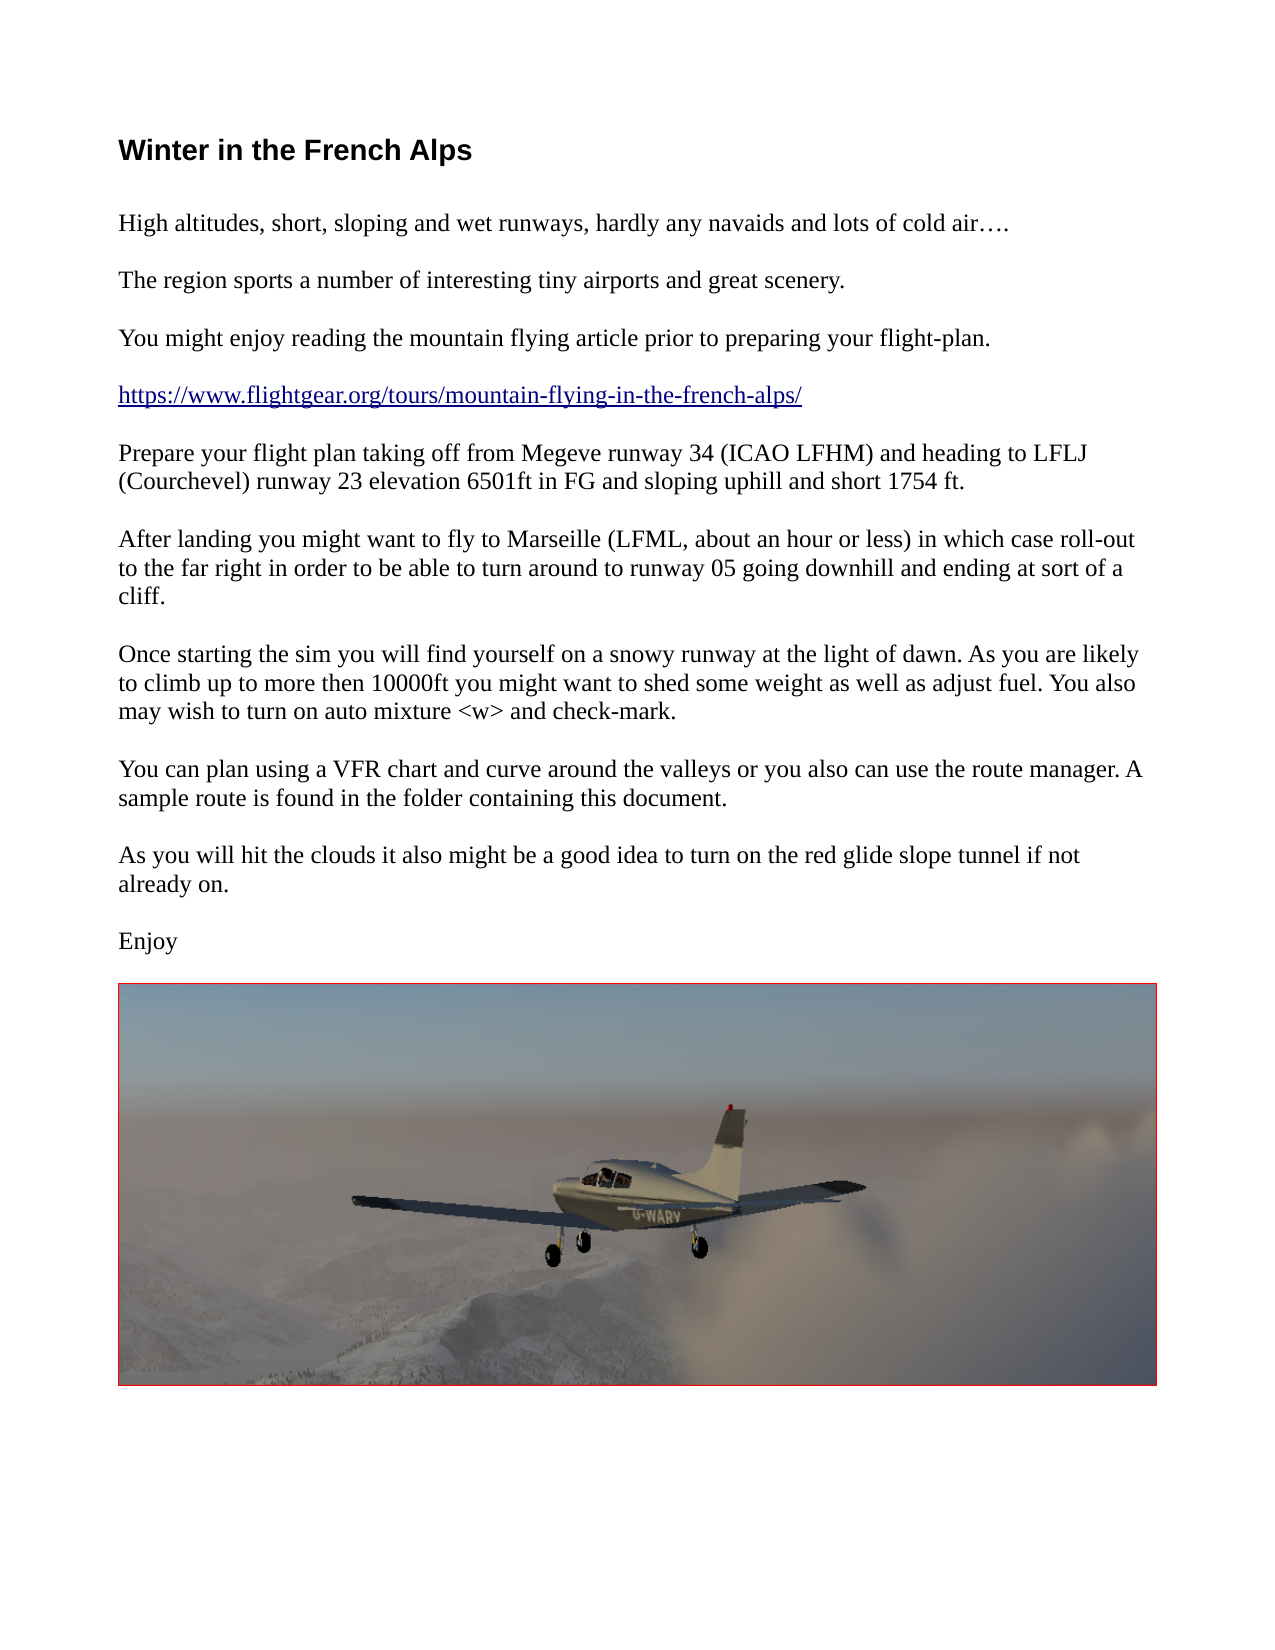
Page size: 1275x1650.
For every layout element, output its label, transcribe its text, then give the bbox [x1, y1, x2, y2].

subtitle Winter in the French Alps [118, 133, 1157, 166]
text https://www.flightgear.org/tours/mountain-flying-in-the-french-alps/ [118, 380, 1157, 409]
text High altitudes, short, sloping and wet runways, hardly any navaids and lots of cold air…. [118, 208, 1157, 236]
text Prepare your flight plan taking off from Megeve runway 34 (ICAO LFHM) and heading to LFLJ (Courchevel) runway 23 elevation 6501ft in FG and sloping uphill and short 1754 ft. [118, 438, 1157, 495]
picture [118, 983, 1157, 1386]
text As you will hit the clouds it also might be a good idea to turn on the red glide slope tunnel if not already on. [118, 840, 1157, 898]
text You can plan using a VFR chart and curve around the valleys or you also can use the route manager. A sample route is found in the folder containing this document. [118, 754, 1157, 811]
text The region sports a number of interesting tiny airports and great scenery. [118, 265, 1157, 294]
text You might enjoy reading the mountain flying article prior to preparing your flight-plan. [118, 323, 1157, 351]
text Enjoy [118, 926, 1157, 955]
text Once starting the sim you will find yourself on a snowy runway at the light of dawn. As you are likely to climb up to more then 10000ft you might want to shed some weight as well as adjust fuel. You also may wish to turn on auto mixture <w> and check-mark. [118, 639, 1157, 725]
text After landing you might want to fly to Marseille (LFML, about an hour or less) in which case roll-out to the far right in order to be able to turn around to runway 05 going downhill and ending at sort of a cliff. [118, 524, 1157, 610]
